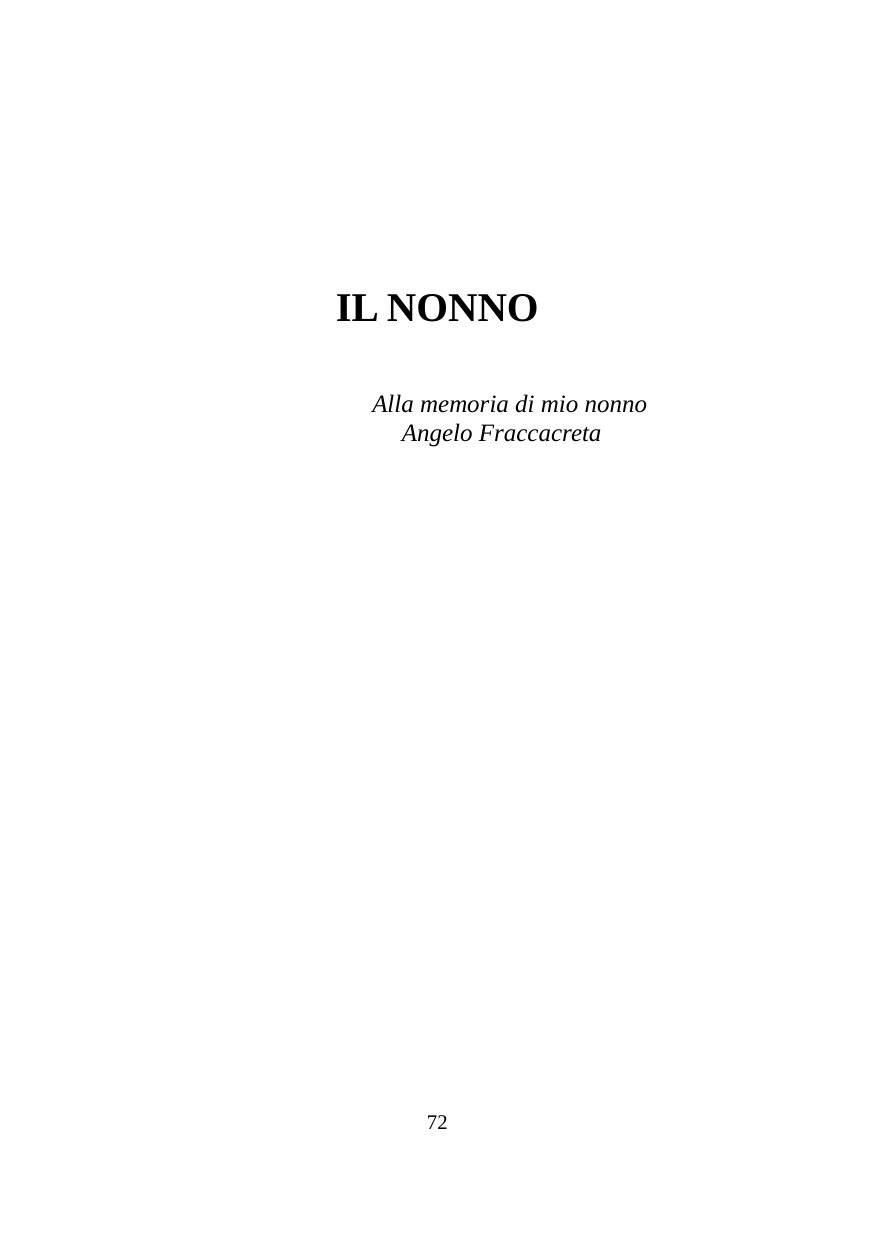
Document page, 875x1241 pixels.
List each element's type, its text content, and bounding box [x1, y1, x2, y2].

subtitle IL NONNO [106, 283, 768, 330]
text Alla memoria di mio nonno Angelo Fraccacreta [372, 389, 768, 447]
